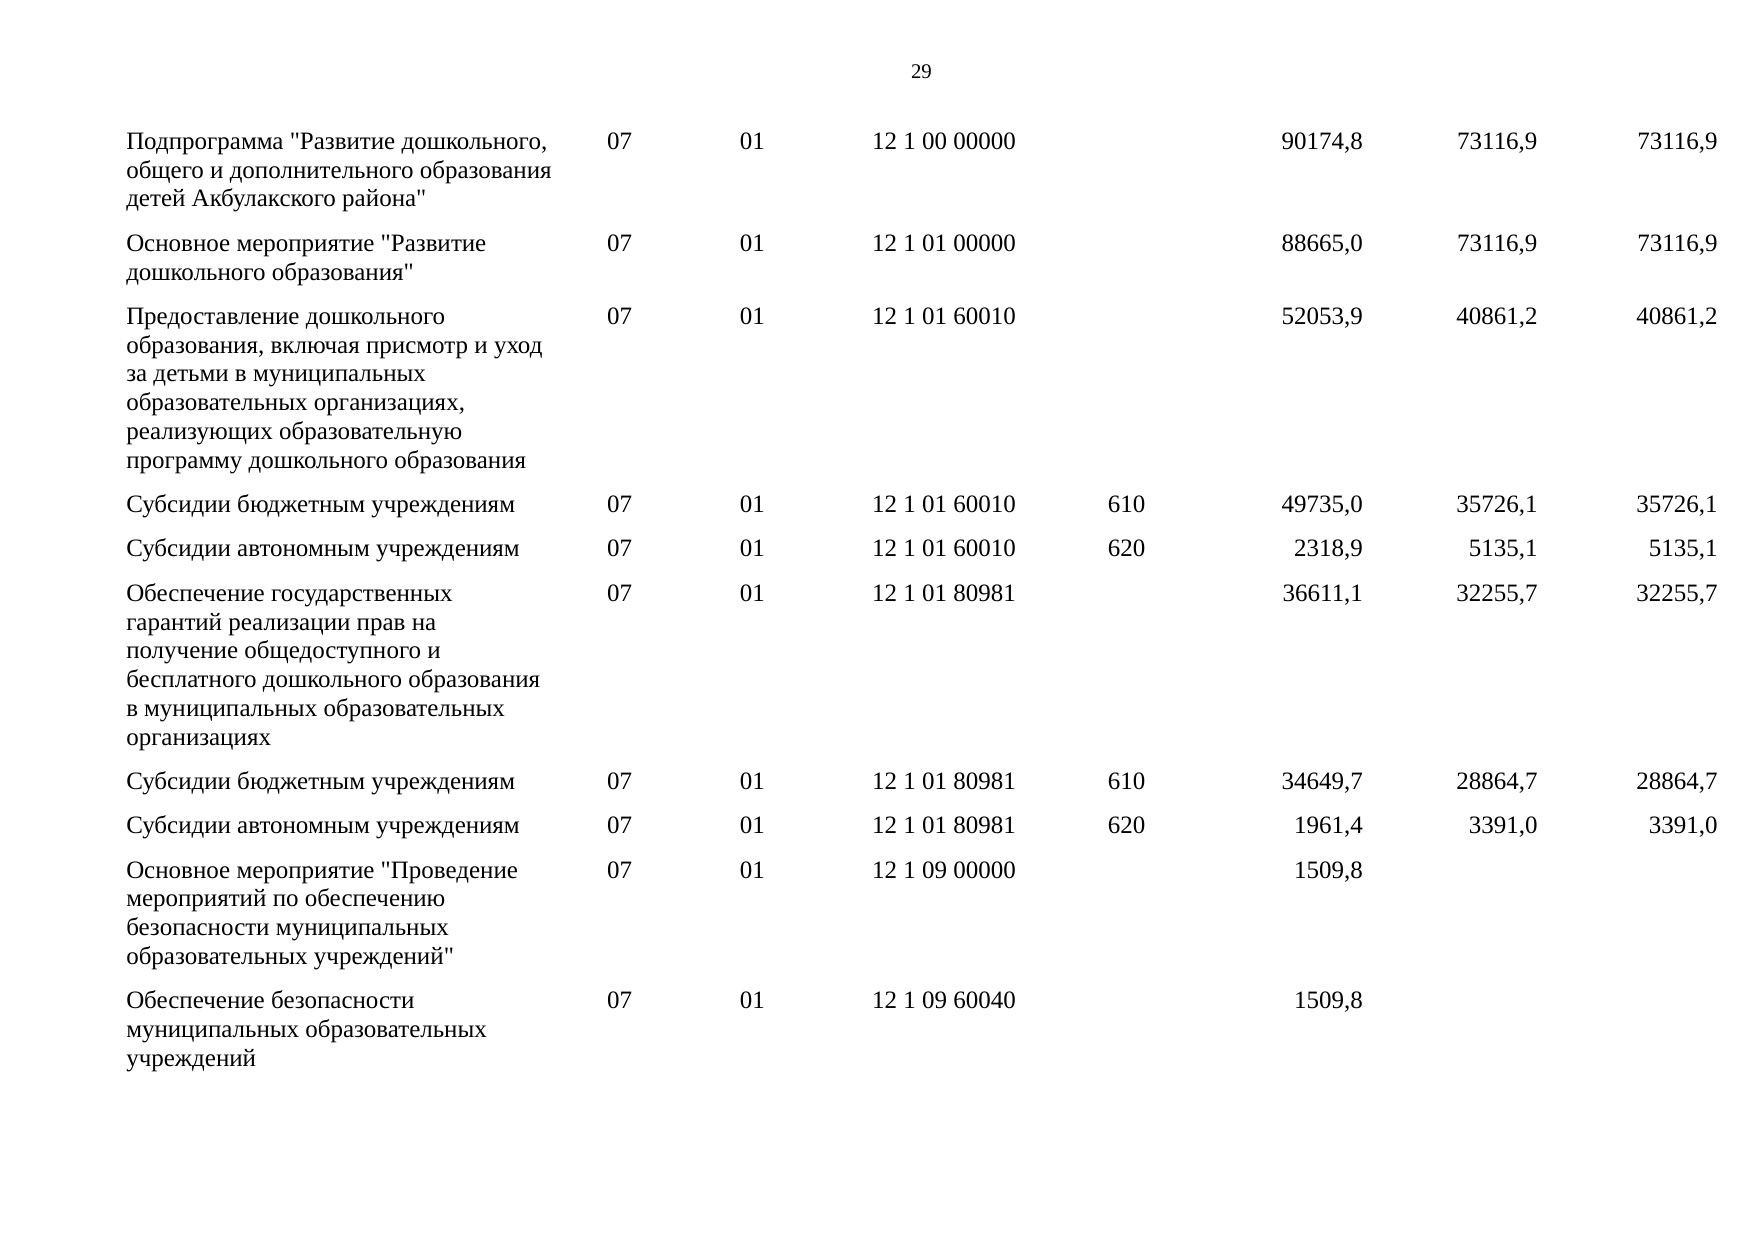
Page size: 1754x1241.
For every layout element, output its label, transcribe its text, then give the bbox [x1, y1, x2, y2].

table_cell 01 [678, 570, 826, 758]
table_cell [109, 847, 118, 977]
table_cell 28864,7 [1545, 758, 1725, 802]
table_cell [1061, 847, 1191, 977]
table_cell 34649,7 [1191, 758, 1370, 802]
table_cell [1370, 847, 1545, 977]
table_cell 5135,1 [1370, 526, 1545, 570]
table_cell 07 [560, 803, 678, 847]
table_cell [1725, 803, 1729, 847]
table_cell [1725, 526, 1729, 570]
table_cell 5135,1 [1545, 526, 1725, 570]
table_cell 12 1 01 80981 [826, 758, 1061, 802]
table_cell Субсидии бюджетным учреждениям [118, 758, 560, 802]
table_cell 620 [1061, 526, 1191, 570]
table_cell 90174,8 [1191, 118, 1370, 220]
table_cell 610 [1061, 758, 1191, 802]
table_cell 12 1 01 00000 [826, 220, 1061, 293]
table_cell [109, 481, 118, 526]
table_cell [109, 526, 118, 570]
table_cell Обеспечение безопасности муниципальных образовательных учреждений [118, 978, 560, 1079]
table_cell 1961,4 [1191, 803, 1370, 847]
table_cell 28864,7 [1370, 758, 1545, 802]
table_cell Основное мероприятие "Проведение мероприятий по обеспечению безопасности муниципальных образовательных учреждений" [118, 847, 560, 977]
table_cell 01 [678, 118, 826, 220]
table_cell 07 [560, 847, 678, 977]
table_cell 12 1 01 80981 [826, 570, 1061, 758]
table_cell 3391,0 [1545, 803, 1725, 847]
table_cell 12 1 09 60040 [826, 978, 1061, 1079]
table_cell 73116,9 [1370, 118, 1545, 220]
table_cell Основное мероприятие "Развитие дошкольного образования" [118, 220, 560, 293]
table_cell 3391,0 [1370, 803, 1545, 847]
table_cell 07 [560, 293, 678, 481]
table_cell 12 1 09 00000 [826, 847, 1061, 977]
table_cell 610 [1061, 481, 1191, 526]
table_cell Субсидии бюджетным учреждениям [118, 481, 560, 526]
table_cell 88665,0 [1191, 220, 1370, 293]
table_cell 07 [560, 481, 678, 526]
table_cell 52053,9 [1191, 293, 1370, 481]
table_cell 01 [678, 803, 826, 847]
table_cell 07 [560, 758, 678, 802]
table_cell [1545, 847, 1725, 977]
table_cell 40861,2 [1545, 293, 1725, 481]
table_cell 07 [560, 526, 678, 570]
table_cell 12 1 01 80981 [826, 803, 1061, 847]
table_cell Предоставление дошкольного образования, включая присмотр и уход за детьми в муниципальных образовательных организациях, реализующих образовательную программу дошкольного образования [118, 293, 560, 481]
table_cell 35726,1 [1370, 481, 1545, 526]
table_cell [1061, 293, 1191, 481]
table_cell 12 1 01 60010 [826, 481, 1061, 526]
table_cell 07 [560, 978, 678, 1079]
table_cell [1725, 847, 1729, 977]
table_cell Субсидии автономным учреждениям [118, 803, 560, 847]
table_cell 12 1 01 60010 [826, 526, 1061, 570]
table_cell 1509,8 [1191, 978, 1370, 1079]
table_cell [1061, 118, 1191, 220]
table_cell [1725, 570, 1729, 758]
table_cell [1061, 570, 1191, 758]
table_cell 01 [678, 481, 826, 526]
table_cell [1725, 758, 1729, 802]
table_cell 73116,9 [1370, 220, 1545, 293]
table_cell 73116,9 [1545, 118, 1725, 220]
table_cell [1545, 978, 1725, 1079]
table_cell 2318,9 [1191, 526, 1370, 570]
table_cell [109, 978, 118, 1079]
table_cell 35726,1 [1545, 481, 1725, 526]
table_cell 12 1 00 00000 [826, 118, 1061, 220]
table_cell 01 [678, 847, 826, 977]
table_cell [1725, 118, 1729, 220]
table_cell [1370, 978, 1545, 1079]
table_cell 01 [678, 220, 826, 293]
table_cell [1061, 220, 1191, 293]
table_cell [109, 570, 118, 758]
table_cell 73116,9 [1545, 220, 1725, 293]
table_cell [1061, 978, 1191, 1079]
table_cell Субсидии автономным учреждениям [118, 526, 560, 570]
table_cell 620 [1061, 803, 1191, 847]
table_cell [109, 803, 118, 847]
table_cell 49735,0 [1191, 481, 1370, 526]
table_cell [109, 220, 118, 293]
table_cell 01 [678, 293, 826, 481]
table_cell 07 [560, 570, 678, 758]
table_cell 07 [560, 220, 678, 293]
table_cell [109, 118, 118, 220]
table_cell 12 1 01 60010 [826, 293, 1061, 481]
table_cell 01 [678, 526, 826, 570]
table_cell 32255,7 [1545, 570, 1725, 758]
table_cell 1509,8 [1191, 847, 1370, 977]
table_cell 40861,2 [1370, 293, 1545, 481]
table_cell [1725, 293, 1729, 481]
table_cell [1725, 978, 1729, 1079]
table_cell [109, 293, 118, 481]
table_cell 07 [560, 118, 678, 220]
table_cell [1725, 481, 1729, 526]
table_cell 36611,1 [1191, 570, 1370, 758]
table_cell 01 [678, 758, 826, 802]
table_cell 01 [678, 978, 826, 1079]
table_cell [109, 758, 118, 802]
table_cell Обеспечение государственных гарантий реализации прав на получение общедоступного и бесплатного дошкольного образования в муниципальных образовательных организациях [118, 570, 560, 758]
table_cell [1725, 220, 1729, 293]
table_cell 32255,7 [1370, 570, 1545, 758]
table_cell Подпрограмма "Развитие дошкольного, общего и дополнительного образования детей Акбулакского района" [118, 118, 560, 220]
